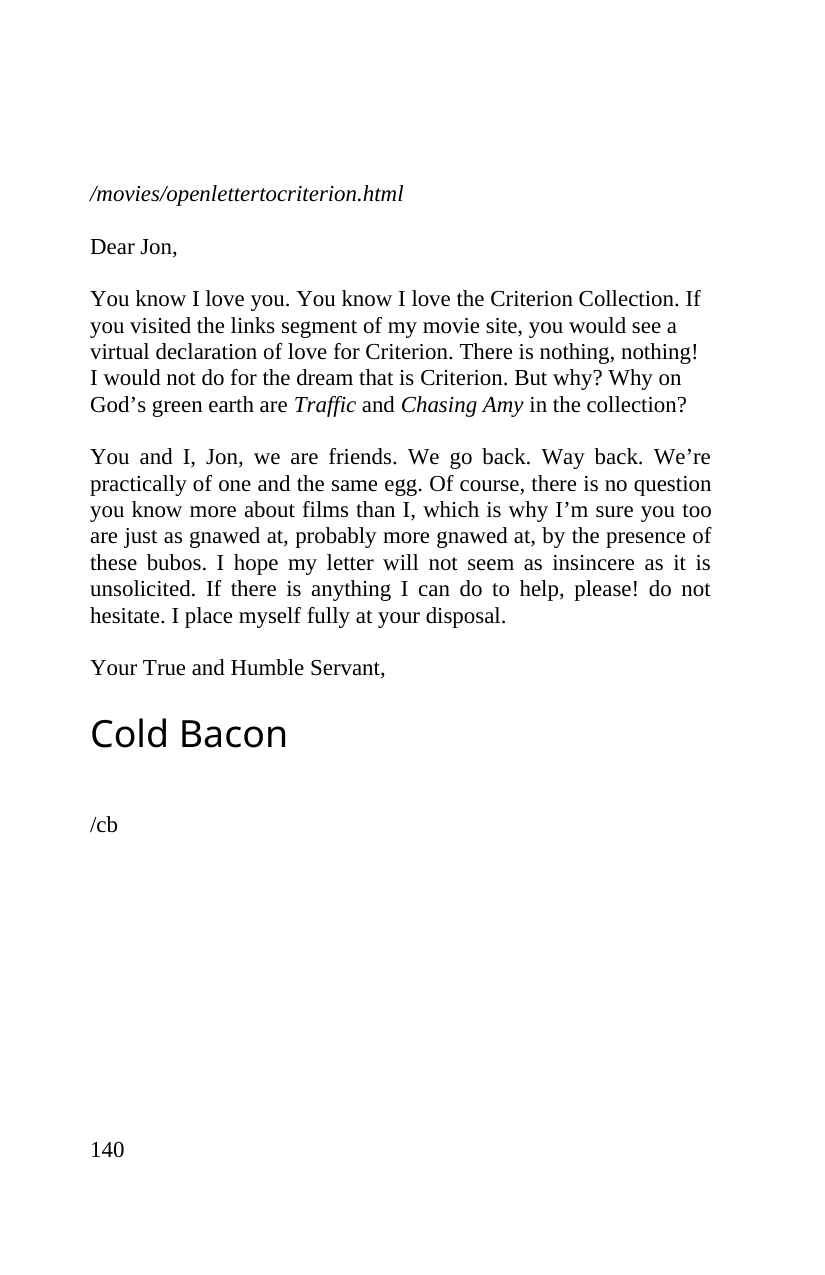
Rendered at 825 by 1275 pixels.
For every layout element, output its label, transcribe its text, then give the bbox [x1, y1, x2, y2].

text You and I, Jon, we are friends. We go back. Way back. We’re practically of one and the same egg. Of course, there is no question you know more about films than I, which is why I’m sure you too are just as gnawed at, probably more gnawed at, by the presence of these bubos. I hope my letter will not seem as insincere as it is unsolicited. If there is anything I can do to help, please! do not hesitate. I place myself fully at your disposal. [90, 443, 712, 628]
text Dear Jon, [90, 233, 712, 259]
text Cold Bacon [90, 707, 712, 758]
text Your True and Humble Servant, [90, 654, 712, 681]
text /movies/openlettertocriterion.html [90, 180, 712, 206]
text You know I love you. You know I love the Criterion Collection. If you visited the links segment of my movie site, you would see a virtual declaration of love for Criterion. There is nothing, nothing! I would not do for the dream that is Criterion. But why? Why on God’s green earth are Traffic and Chasing Amy in the collection? [90, 285, 712, 417]
text /cb [90, 811, 712, 837]
